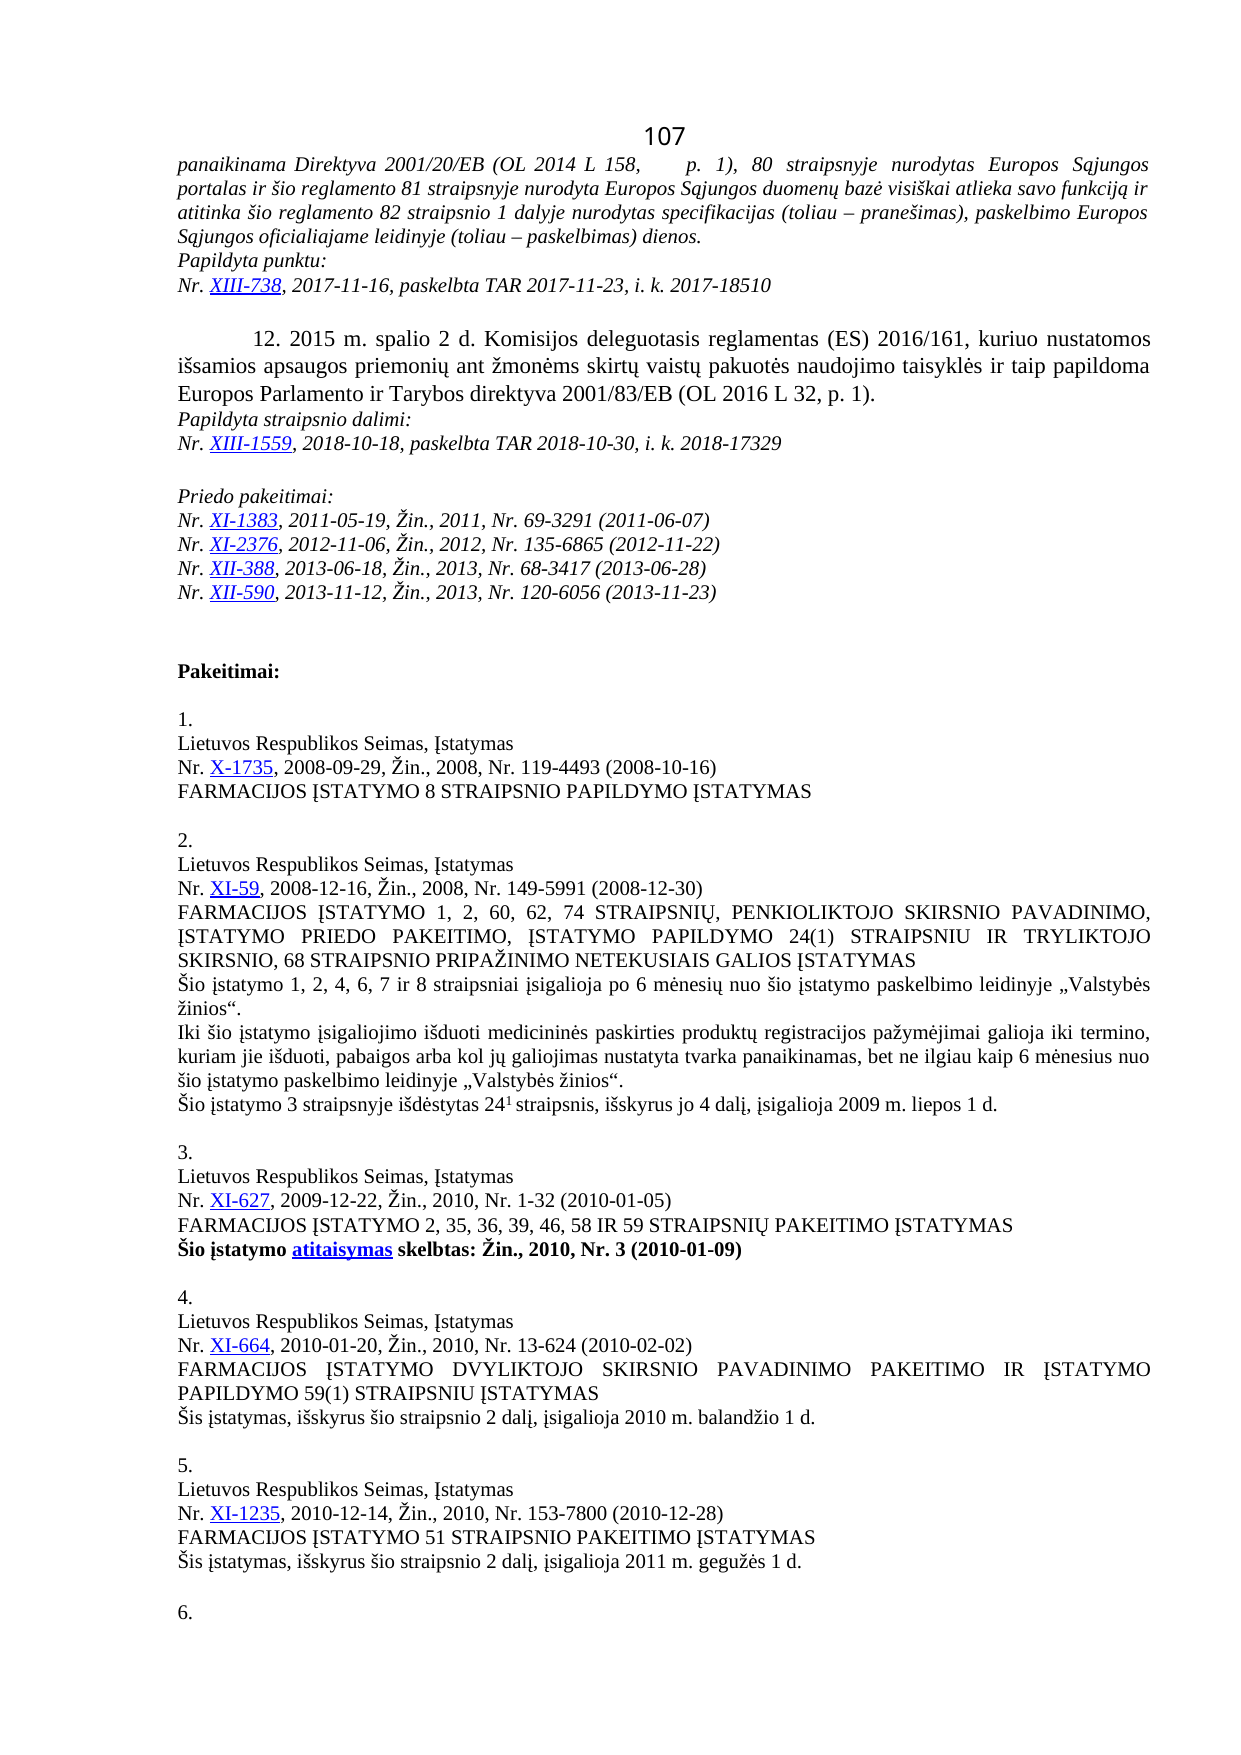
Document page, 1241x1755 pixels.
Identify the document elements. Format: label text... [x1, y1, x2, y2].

text Nr. X-1735, 2008-09-29, Žin., 2008, Nr. 119-4493 (2008-10-16) [177, 755, 1152, 779]
subtitle Iki šio įstatymo įsigaliojimo išduoti medicininės paskirties produktų registracijos pažymėjimai galioja iki termino, kuriam jie išduoti, pabaigos arba kol jų galiojimas nustatyta tvarka panaikinamas, bet ne ilgiau kaip 6 mėnesius nuo šio įstatymo paskelbimo leidinyje „Valstybės žinios“. [177, 1020, 1152, 1092]
subtitle Šio įstatymo 1, 2, 4, 6, 7 ir 8 straipsniai įsigalioja po 6 mėnesių nuo šio įstatymo paskelbimo leidinyje „Valstybės žinios“. [177, 972, 1152, 1020]
text 1. [177, 707, 1152, 731]
text Nr. XI-664, 2010-01-20, Žin., 2010, Nr. 13-624 (2010-02-02) [177, 1333, 1152, 1357]
text Nr. XII-590, 2013-11-12, Žin., 2013, Nr. 120-6056 (2013-11-23) [177, 580, 1152, 604]
text Nr. XI-59, 2008-12-16, Žin., 2008, Nr. 149-5991 (2008-12-30) [177, 876, 1152, 900]
text Šis įstatymas, išskyrus šio straipsnio 2 dalį, įsigalioja 2010 m. balandžio 1 d. [177, 1405, 1152, 1429]
text FARMACIJOS ĮSTATYMO 2, 35, 36, 39, 46, 58 IR 59 STRAIPSNIŲ PAKEITIMO ĮSTATYMAS [177, 1212, 1152, 1237]
text Lietuvos Respublikos Seimas, Įstatymas [177, 852, 1152, 876]
text Pakeitimai: [177, 659, 1152, 683]
text Nr. XII-388, 2013-06-18, Žin., 2013, Nr. 68-3417 (2013-06-28) [177, 556, 1152, 580]
text 5. [177, 1453, 1152, 1477]
text Nr. XI-1383, 2011-05-19, Žin., 2011, Nr. 69-3291 (2011-06-07) [177, 508, 1152, 532]
text Šio įstatymo 3 straipsnyje išdėstytas 241 straipsnis, išskyrus jo 4 dalį, įsigalioja 2009 m. liepos 1 d. [177, 1092, 1152, 1116]
text FARMACIJOS ĮSTATYMO 51 STRAIPSNIO PAKEITIMO ĮSTATYMAS [177, 1525, 1152, 1549]
text FARMACIJOS ĮSTATYMO DVYLIKTOJO SKIRSNIO PAVADINIMO PAKEITIMO IR ĮSTATYMO PAPILDYMO 59(1) STRAIPSNIU ĮSTATYMAS [177, 1357, 1152, 1405]
text Priedo pakeitimai: [177, 484, 1152, 508]
text 2. [177, 827, 1152, 852]
text Šio įstatymo atitaisymas skelbtas: Žin., 2010, Nr. 3 (2010-01-09) [177, 1237, 1152, 1261]
text FARMACIJOS ĮSTATYMO 8 STRAIPSNIO PAPILDYMO ĮSTATYMAS [177, 779, 1152, 803]
text 6. [177, 1600, 1152, 1624]
text Nr. XI-2376, 2012-11-06, Žin., 2012, Nr. 135-6865 (2012-11-22) [177, 532, 1152, 556]
text 4. [177, 1285, 1152, 1309]
text Nr. XI-1235, 2010-12-14, Žin., 2010, Nr. 153-7800 (2010-12-28) [177, 1501, 1152, 1525]
text Papildyta punktu: [177, 248, 1152, 272]
text 3. [177, 1140, 1152, 1164]
text Nr. XIII-738, 2017-11-16, paskelbta TAR 2017-11-23, i. k. 2017-18510 [177, 272, 1152, 297]
text Nr. XIII-1559, 2018-10-18, paskelbta TAR 2018-10-30, i. k. 2018-17329 [177, 431, 1152, 455]
text panaikinama Direktyva 2001/20/EB (OL 2014 L 158, p. 1), 80 straipsnyje nurodytas Europos Sąjungos portalas ir šio reglamento 81 straipsnyje nurodyta Europos Sąjungos duomenų bazė visiškai atlieka savo funkciją ir atitinka šio reglamento 82 straipsnio 1 dalyje nurodytas specifikacijas (toliau – pranešimas), paskelbimo Europos Sąjungos oficialiajame leidinyje (toliau – paskelbimas) dienos. [177, 152, 1152, 248]
text 12. 2015 m. spalio 2 d. Komisijos deleguotasis reglamentas (ES) 2016/161, kuriuo nustatomos išsamios apsaugos priemonių ant žmonėms skirtų vaistų pakuotės naudojimo taisyklės ir taip papildoma Europos Parlamento ir Tarybos direktyva 2001/83/EB (OL 2016 L 32, p. 1). [177, 325, 1152, 407]
text Papildyta straipsnio dalimi: [177, 407, 1152, 431]
text FARMACIJOS ĮSTATYMO 1, 2, 60, 62, 74 STRAIPSNIŲ, PENKIOLIKTOJO SKIRSNIO PAVADINIMO, ĮSTATYMO PRIEDO PAKEITIMO, ĮSTATYMO PAPILDYMO 24(1) STRAIPSNIU IR TRYLIKTOJO SKIRSNIO, 68 STRAIPSNIO PRIPAŽINIMO NETEKUSIAIS GALIOS ĮSTATYMAS [177, 900, 1152, 972]
text Nr. XI-627, 2009-12-22, Žin., 2010, Nr. 1-32 (2010-01-05) [177, 1188, 1152, 1212]
text Lietuvos Respublikos Seimas, Įstatymas [177, 1309, 1152, 1333]
text Lietuvos Respublikos Seimas, Įstatymas [177, 731, 1152, 755]
text Lietuvos Respublikos Seimas, Įstatymas [177, 1477, 1152, 1501]
text Lietuvos Respublikos Seimas, Įstatymas [177, 1164, 1152, 1188]
text Šis įstatymas, išskyrus šio straipsnio 2 dalį, įsigalioja 2011 m. gegužės 1 d. [177, 1549, 1152, 1573]
